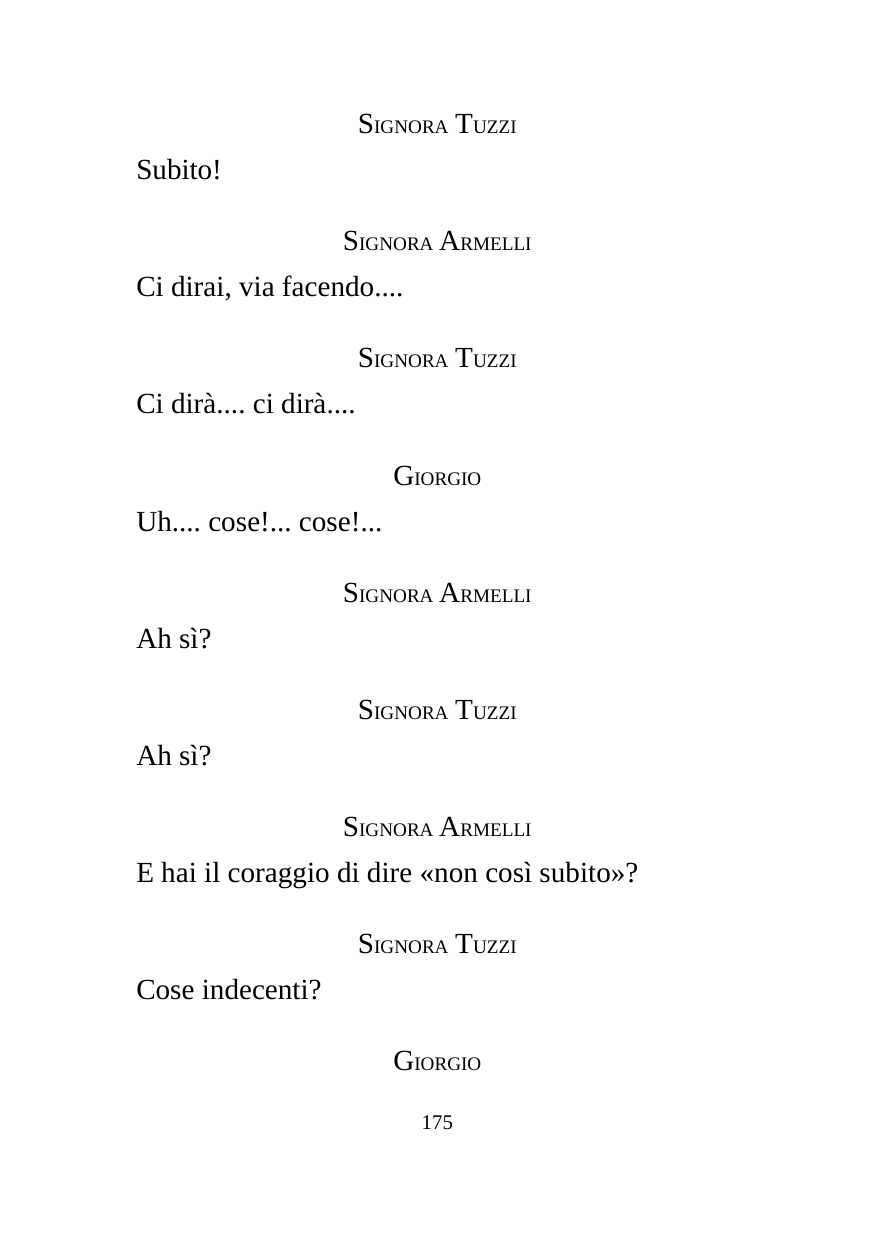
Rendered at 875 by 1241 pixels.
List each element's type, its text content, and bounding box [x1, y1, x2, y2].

text Signora Tuzzi [106, 692, 768, 725]
text Ci dirà.... ci dirà.... [106, 387, 768, 420]
text Subito! [106, 152, 768, 186]
text E hai il coraggio di dire «non così subito»? [106, 855, 768, 888]
text Signora Armelli [106, 809, 768, 842]
text Signora Tuzzi [106, 341, 768, 374]
text Ah sì? [106, 621, 768, 654]
text Signora Tuzzi [106, 106, 768, 140]
text Signora Armelli [106, 223, 768, 257]
text Ci dirai, via facendo.... [106, 269, 768, 303]
text Cose indecenti? [106, 972, 768, 1006]
text Giorgio [106, 1043, 768, 1077]
text Giorgio [106, 458, 768, 491]
text Uh.... cose!... cose!... [106, 504, 768, 537]
text Signora Armelli [106, 575, 768, 608]
text Ah sì? [106, 738, 768, 771]
text Signora Tuzzi [106, 926, 768, 959]
